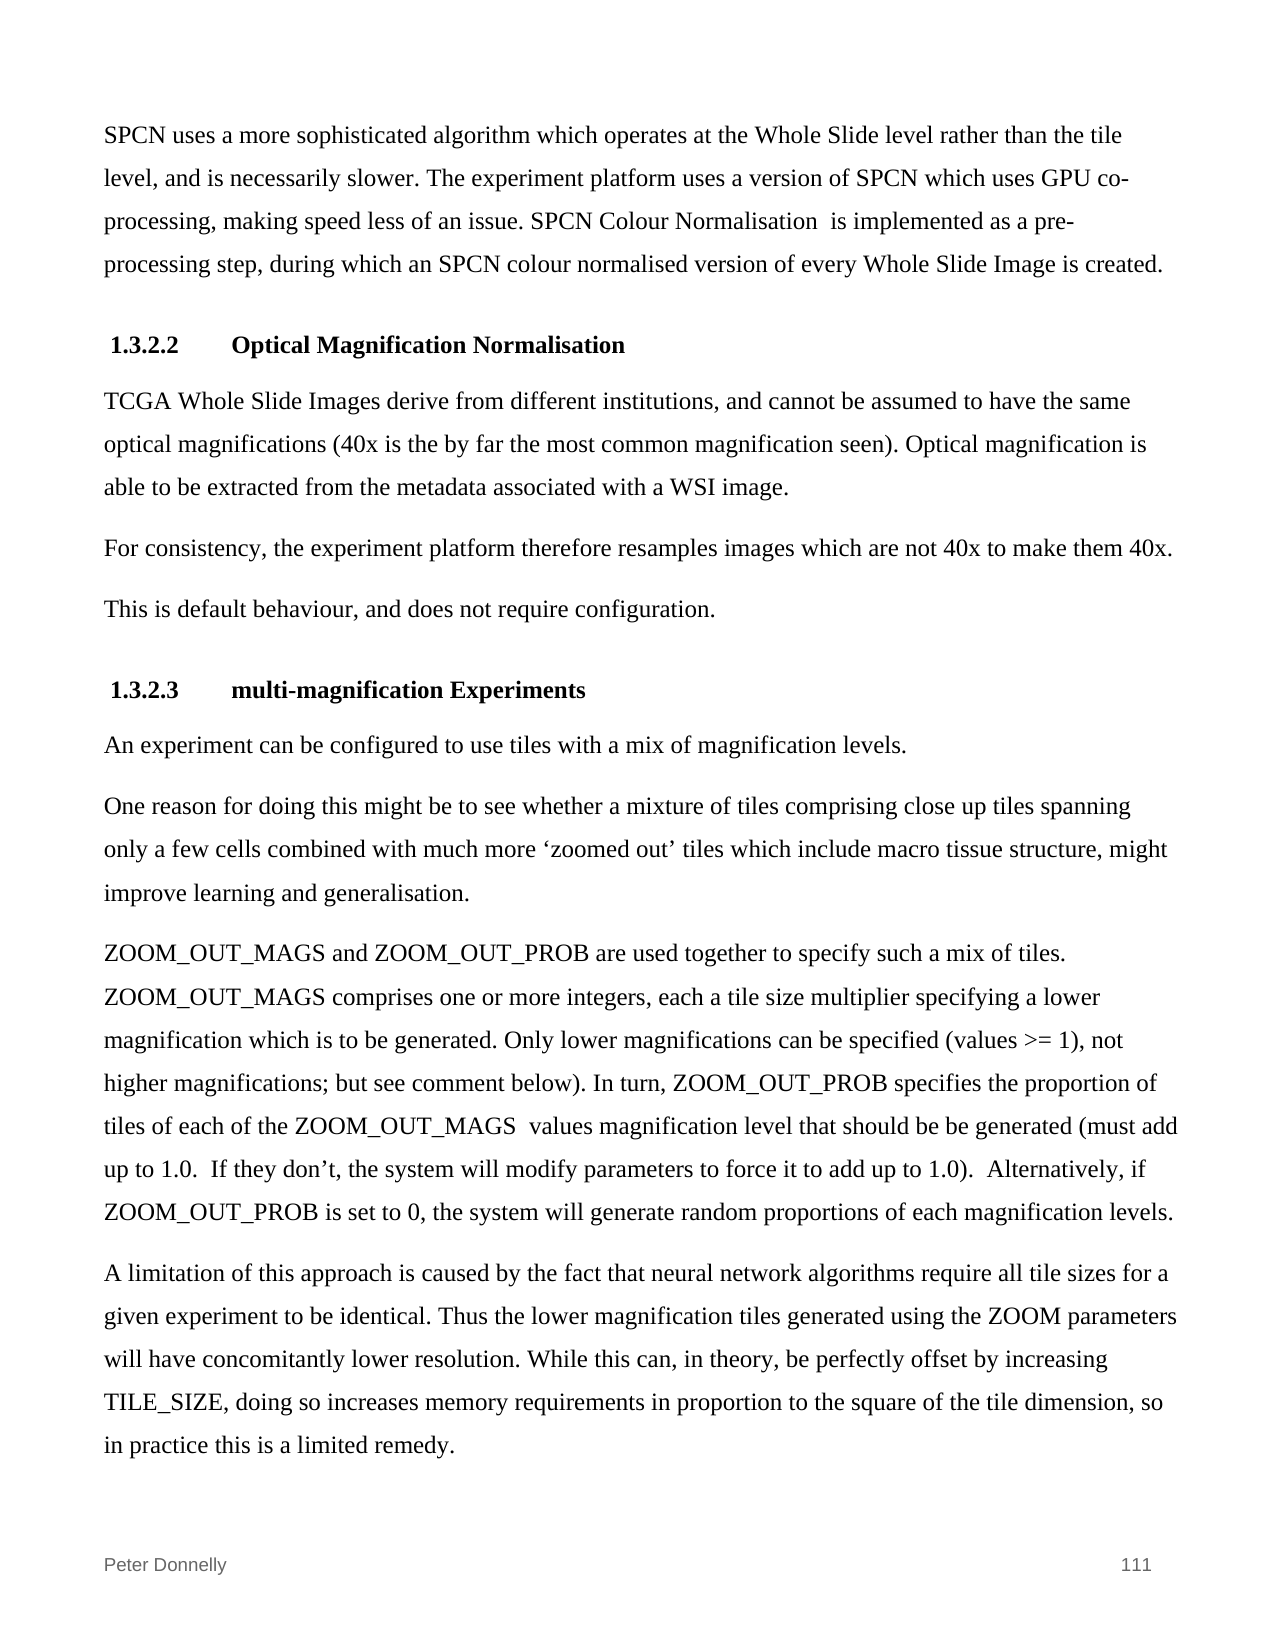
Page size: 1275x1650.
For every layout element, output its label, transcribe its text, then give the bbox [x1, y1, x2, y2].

text For consistency, the experiment platform therefore resamples images which are not 40x to make them 40x. [103, 533, 1181, 562]
text A limitation of this approach is caused by the fact that neural network algorithms require all tile sizes for a given experiment to be identical. Thus the lower magnification tiles generated using the ZOOM parameters will have concomitantly lower resolution. While this can, in theory, be perfectly offset by increasing TILE_SIZE, doing so increases memory requirements in proportion to the square of the tile dimension, so in practice this is a limited remedy. [103, 1258, 1181, 1459]
text TCGA Whole Slide Images derive from different institutions, and cannot be assumed to have the same optical magnifications (40x is the by far the most common magnification seen). Optical magnification is able to be extracted from the metadata associated with a WSI image. [103, 386, 1181, 501]
text ZOOM_OUT_MAGS and ZOOM_OUT_PROB are used together to specify such a mix of tiles. ZOOM_OUT_MAGS comprises one or more integers, each a tile size multiplier specifying a lower magnification which is to be generated. Only lower magnifications can be specified (values >= 1), not higher magnifications; but see comment below). In turn, ZOOM_OUT_PROB specifies the proportion of tiles of each of the ZOOM_OUT_MAGS values magnification level that should be be generated (must add up to 1.0. If they don’t, the system will modify parameters to force it to add up to 1.0). Alternatively, if ZOOM_OUT_PROB is set to 0, the system will generate random proportions of each magnification levels. [103, 938, 1181, 1226]
text One reason for doing this might be to see whether a mixture of tiles comprising close up tiles spanning only a few cells combined with much more ‘zoomed out’ tiles which include macro tissue structure, might improve learning and generalisation. [103, 791, 1181, 906]
subtitle Optical Magnification Normalisation [103, 331, 1181, 359]
text This is default behaviour, and does not require configuration. [103, 594, 1181, 623]
subtitle multi-magnification Experiments [103, 675, 1181, 704]
text An experiment can be configured to use tiles with a mix of magnification levels. [103, 731, 1181, 759]
text SPCN uses a more sophisticated algorithm which operates at the Whole Slide level rather than the tile level, and is necessarily slower. The experiment platform uses a version of SPCN which uses GPU co-processing, making speed less of an issue. SPCN Colour Normalisation is implemented as a pre-processing step, during which an SPCN colour normalised version of every Whole Slide Image is created. [103, 120, 1181, 278]
